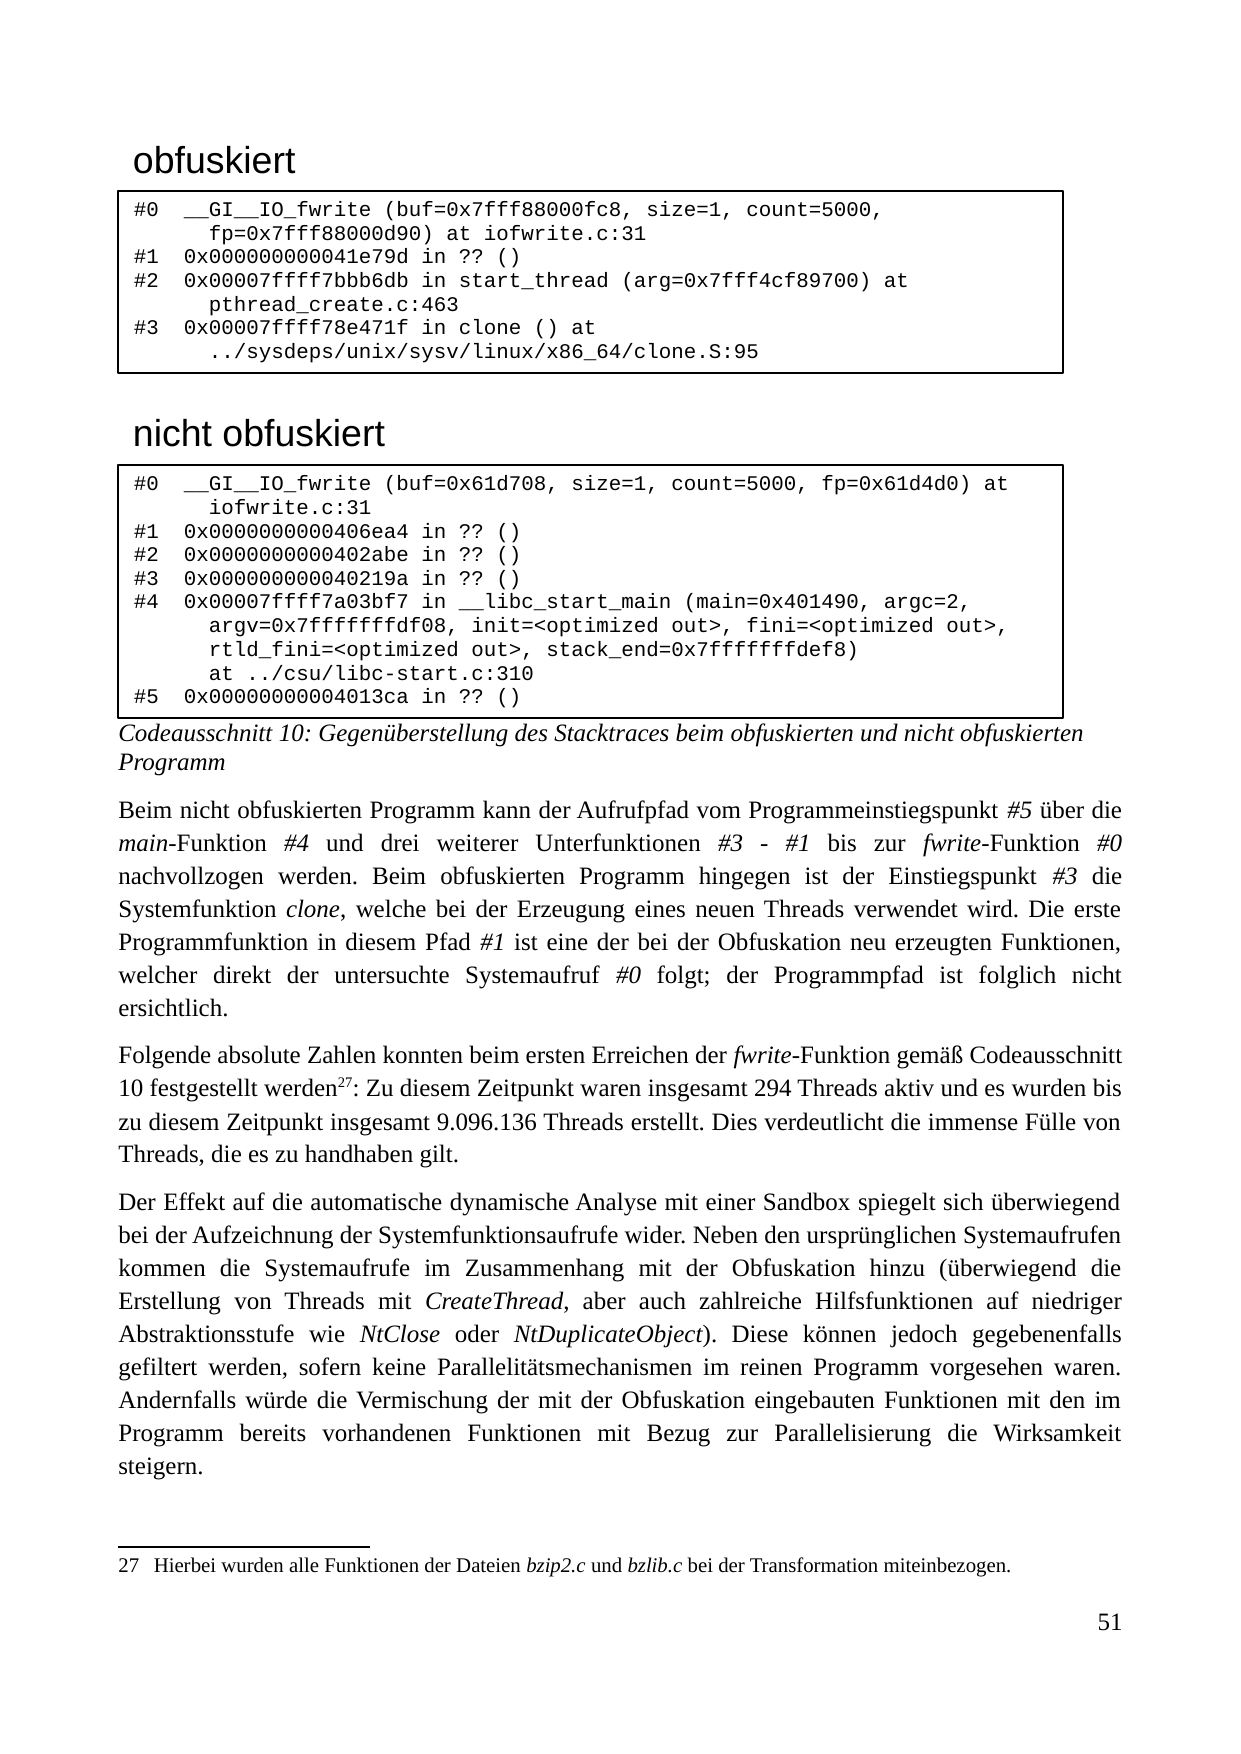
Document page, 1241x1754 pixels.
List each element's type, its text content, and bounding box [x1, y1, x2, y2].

text Hierbei wurden alle Funktionen der Dateien bzip2.c und bzlib.c bei der Transformation miteinbezogen. [118, 1553, 1122, 1577]
text Folgende absolute Zahlen konnten beim ersten Erreichen der fwrite-Funktion gemäß Codeausschnitt 10 festgestellt werden: Zu diesem Zeitpunkt waren insgesamt 294 Threads aktiv und es wurden bis zu diesem Zeitpunkt insgesamt 9.096.136 Threads erstellt. Dies verdeutlicht die immense Fülle von Threads, die es zu handhaben gilt. [118, 1041, 1122, 1168]
text Der Effekt auf die automatische dynamische Analyse mit einer Sandbox spiegelt sich überwiegend bei der Aufzeichnung der Systemfunktionsaufrufe wider. Neben den ursprünglichen Systemaufrufen kommen die Systemaufrufe im Zusammenhang mit der Obfuskation hinzu (überwiegend die Erstellung von Threads mit CreateThread, aber auch zahlreiche Hilfsfunktionen auf niedriger Abstraktionsstufe wie NtClose oder NtDuplicateObject). Diese können jedoch gegebenenfalls gefiltert werden, sofern keine Parallelitätsmechanismen im reinen Programm vorgesehen waren. Andernfalls würde die Vermischung der mit der Obfuskation eingebauten Funktionen mit den im Programm bereits vorhandenen Funktionen mit Bezug zur Parallelisierung die Wirksamkeit steigern. [118, 1187, 1122, 1480]
text Codeausschnitt 10: Gegenüberstellung des Stacktraces beim obfuskierten und nicht obfuskierten Programm [118, 131, 1122, 776]
text Beim nicht obfuskierten Programm kann der Aufrufpfad vom Programmeinstiegspunkt #5 über die main-Funktion #4 und drei weiterer Unterfunktionen #3 - #1 bis zur fwrite-Funktion #0 nachvollzogen werden. Beim obfuskierten Programm hingegen ist der Einstiegspunkt #3 die Systemfunktion clone, welche bei der Erzeugung eines neuen Threads verwendet wird. Die erste Programmfunktion in diesem Pfad #1 ist eine der bei der Obfuskation neu erzeugten Funktionen, welcher direkt der untersuchte Systemaufruf #0 folgt; der Programmpfad ist folglich nicht ersichtlich. [118, 795, 1122, 1022]
